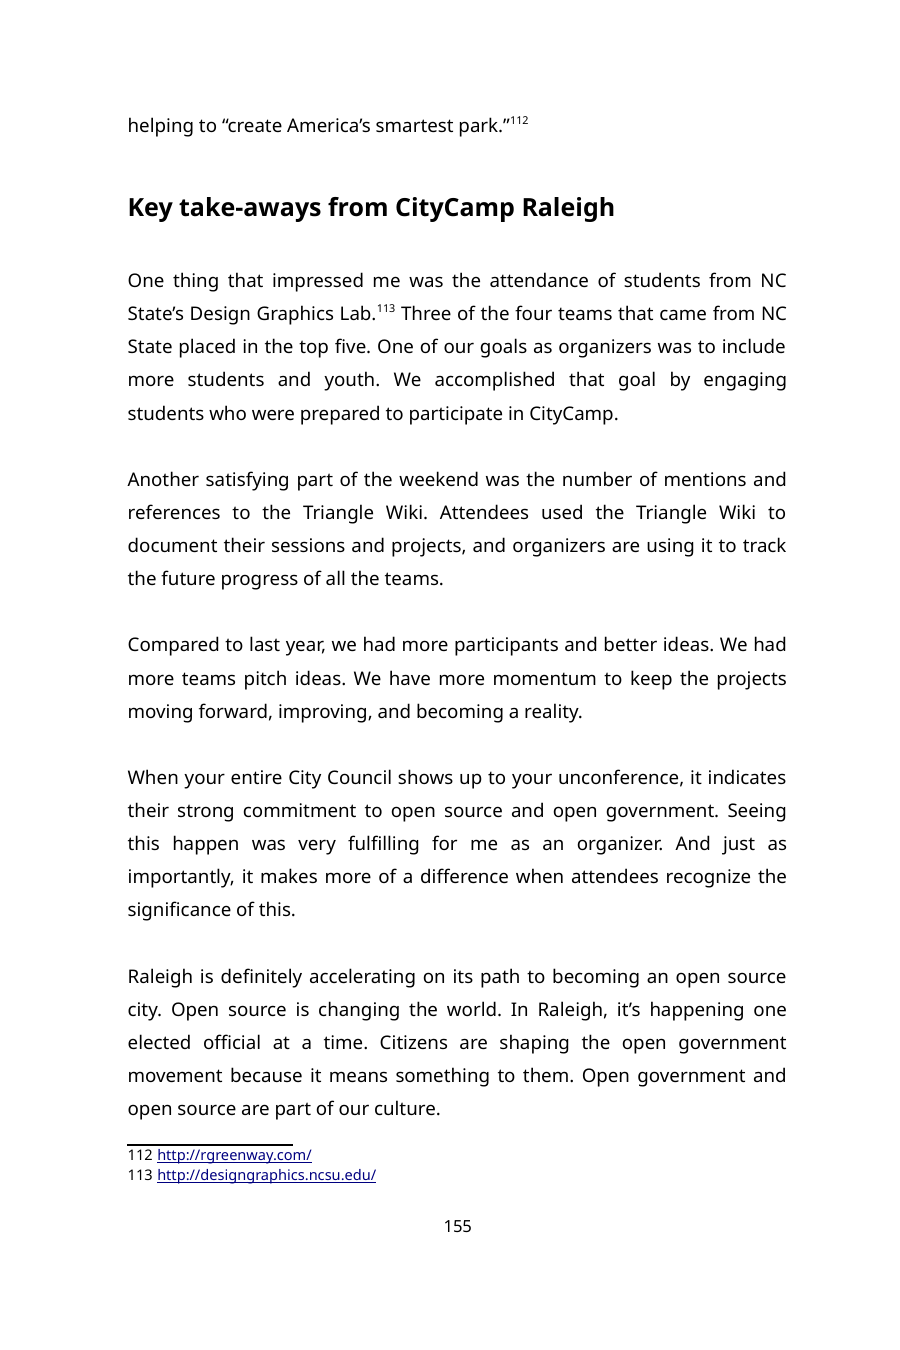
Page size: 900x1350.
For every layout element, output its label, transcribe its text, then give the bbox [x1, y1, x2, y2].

text Another satisfying part of the weekend was the number of mentions and references to the Triangle Wiki. Attendees used the Triangle Wiki to document their sessions and projects, and organizers are using it to track the future progress of all the teams. [127, 466, 787, 591]
text When your entire City Council shows up to your unconference, it indicates their strong commitment to open source and open government. Seeing this happen was very fulfilling for me as an organizer. And just as importantly, it makes more of a difference when attendees recognize the significance of this. [127, 764, 787, 922]
text Raleigh is definitely accelerating on its path to becoming an open source city. Open source is changing the world. In Raleigh, it’s happening one elected official at a time. Citizens are shaping the open government movement because it means something to them. Open government and open source are part of our culture. [127, 963, 787, 1121]
text helping to “create America’s smartest park.” [127, 112, 787, 138]
text http://rgreenway.com/ [127, 1145, 787, 1165]
text Compared to last year, we had more participants and better ideas. We had more teams pitch ideas. We have more momentum to keep the projects moving forward, improving, and becoming a reality. [127, 632, 787, 723]
subtitle Key take-aways from CityCamp Raleigh [127, 190, 787, 224]
text One thing that impressed me was the attendance of students from NC State’s Design Graphics Lab. Three of the four teams that came from NC State placed in the top five. One of our goals as organizers was to include more students and youth. We accomplished that goal by engaging students who were prepared to participate in CityCamp. [127, 267, 787, 425]
text http://designgraphics.ncsu.edu/ [127, 1165, 787, 1185]
